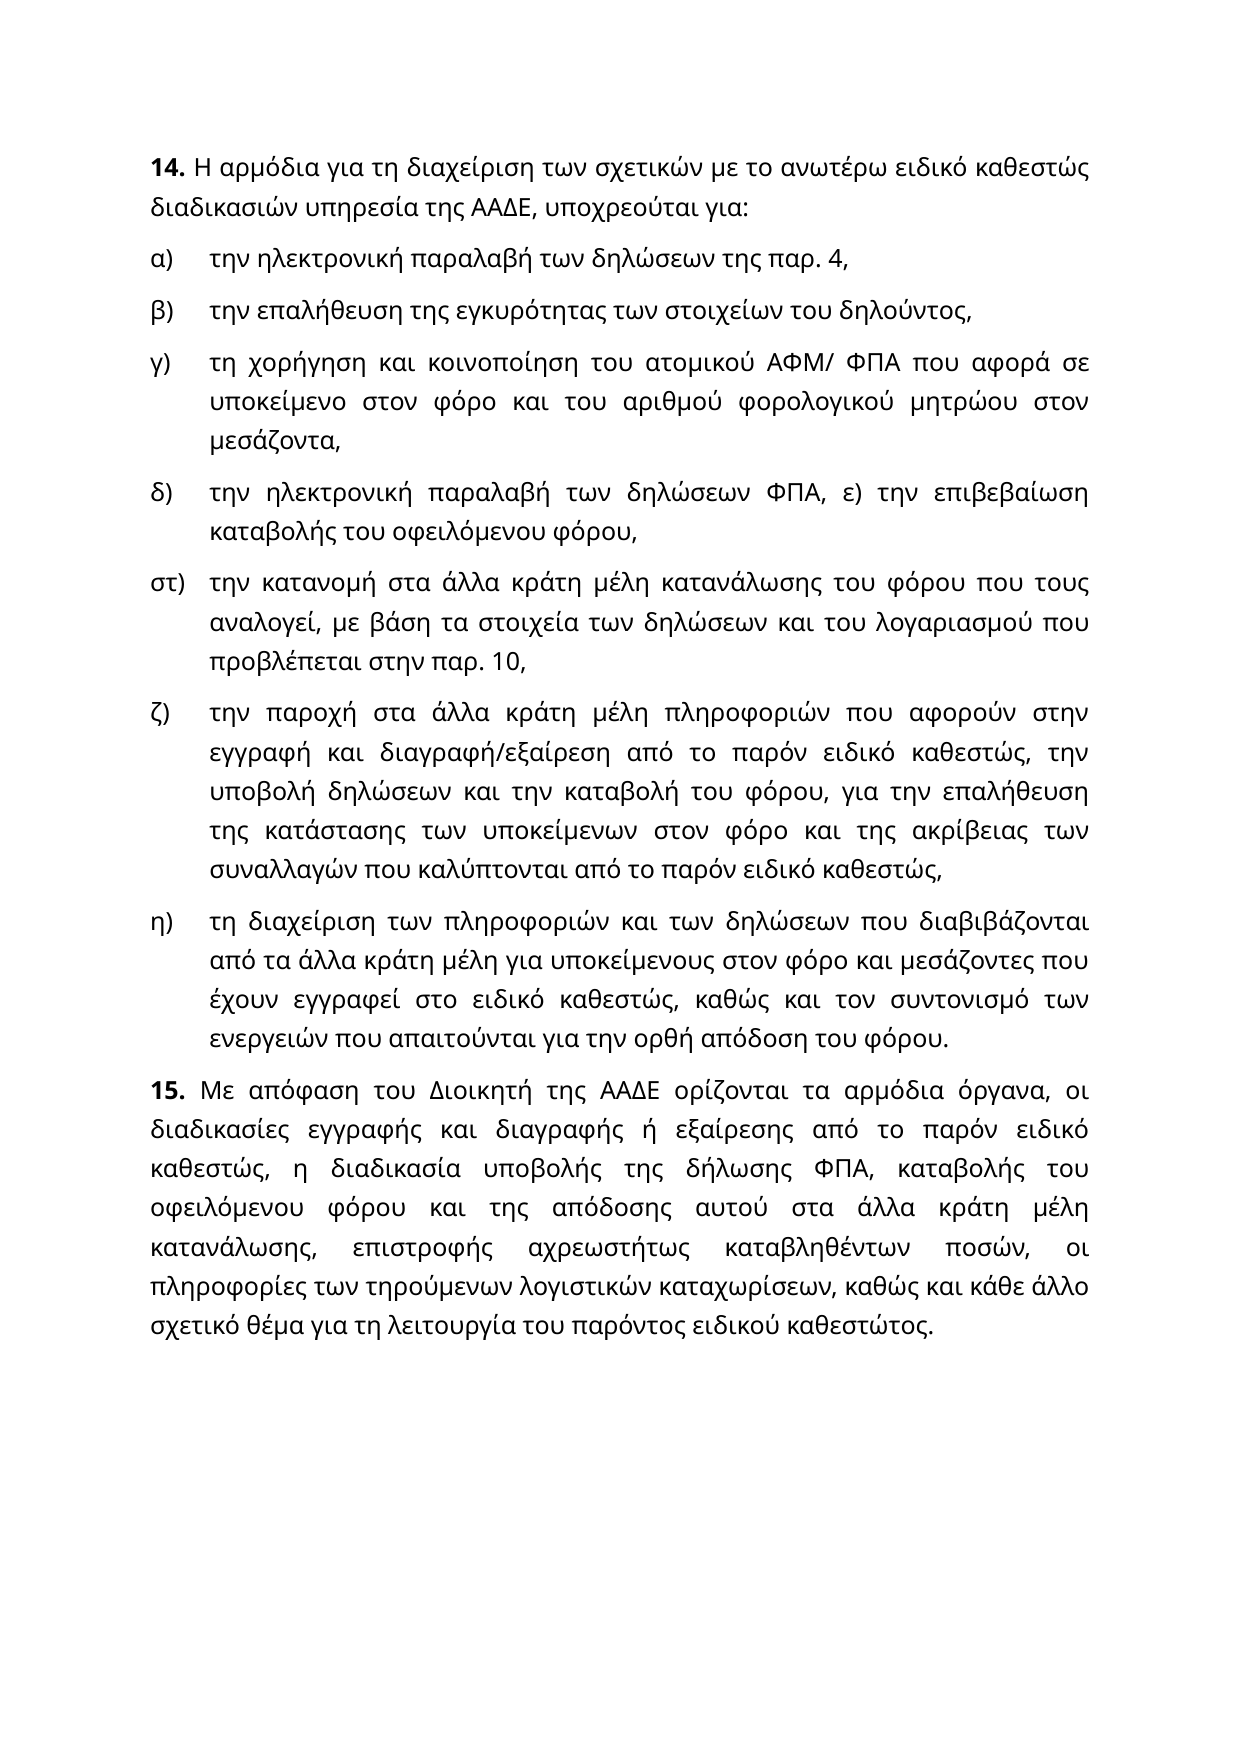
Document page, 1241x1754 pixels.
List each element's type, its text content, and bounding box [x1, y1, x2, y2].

list β) την επαλήθευση της εγκυρότητας των στοιχείων του δηλούντος, [150, 292, 1090, 327]
list ζ) την παροχή στα άλλα κράτη μέλη πληροφοριών που αφορούν στην εγγραφή και διαγραφή/εξαίρεση από το παρόν ειδικό καθεστώς, την υποβολή δηλώσεων και την καταβολή του φόρου, για την επαλήθευση της κατάστασης των υποκείμενων στον φόρο και της ακρίβειας των συναλλαγών που καλύπτονται από το παρόν ειδικό καθεστώς, [150, 695, 1090, 886]
list γ) τη χορήγηση και κοινοποίηση του ατομικού ΑΦΜ/ ΦΠΑ που αφορά σε υποκείμενο στον φόρο και του αριθμού φορολογικού μητρώου στον μεσάζοντα, [150, 344, 1090, 457]
list α) την ηλεκτρονική παραλαβή των δηλώσεων της παρ. 4, [150, 241, 1090, 275]
text 15. Με απόφαση του Διοικητή της ΑΑΔΕ ορίζονται τα αρμόδια όργανα, οι διαδικασίες εγγραφής και διαγραφής ή εξαίρεσης από το παρόν ειδικό καθεστώς, η διαδικασία υποβολής της δήλωσης ΦΠΑ, καταβολής του οφειλόμενου φόρου και της απόδοσης αυτού στα άλλα κράτη μέλη κατανάλωσης, επιστροφής αχρεωστήτως καταβληθέντων ποσών, οι πληροφορίες των τηρούμενων λογιστικών καταχωρίσεων, καθώς και κάθε άλλο σχετικό θέμα για τη λειτουργία του παρόντος ειδικού καθεστώτος. [150, 1072, 1090, 1342]
list στ) την κατανομή στα άλλα κράτη μέλη κατανάλωσης του φόρου που τους αναλογεί, με βάση τα στοιχεία των δηλώσεων και του λογαριασμού που προβλέπεται στην παρ. 10, [150, 565, 1090, 677]
list η) τη διαχείριση των πληροφοριών και των δηλώσεων που διαβιβάζονται από τα άλλα κράτη μέλη για υποκείμενους στον φόρο και μεσάζοντες που έχουν εγγραφεί στο ειδικό καθεστώς, καθώς και τον συντονισμό των ενεργειών που απαιτούνται για την ορθή απόδοση του φόρου. [150, 903, 1090, 1055]
text 14. Η αρμόδια για τη διαχείριση των σχετικών με το ανωτέρω ειδικό καθεστώς διαδικασιών υπηρεσία της ΑΑΔΕ, υποχρεούται για: [150, 150, 1090, 223]
list δ) την ηλεκτρονική παραλαβή των δηλώσεων ΦΠΑ, ε) την επιβεβαίωση καταβολής του οφειλόμενου φόρου, [150, 474, 1090, 547]
